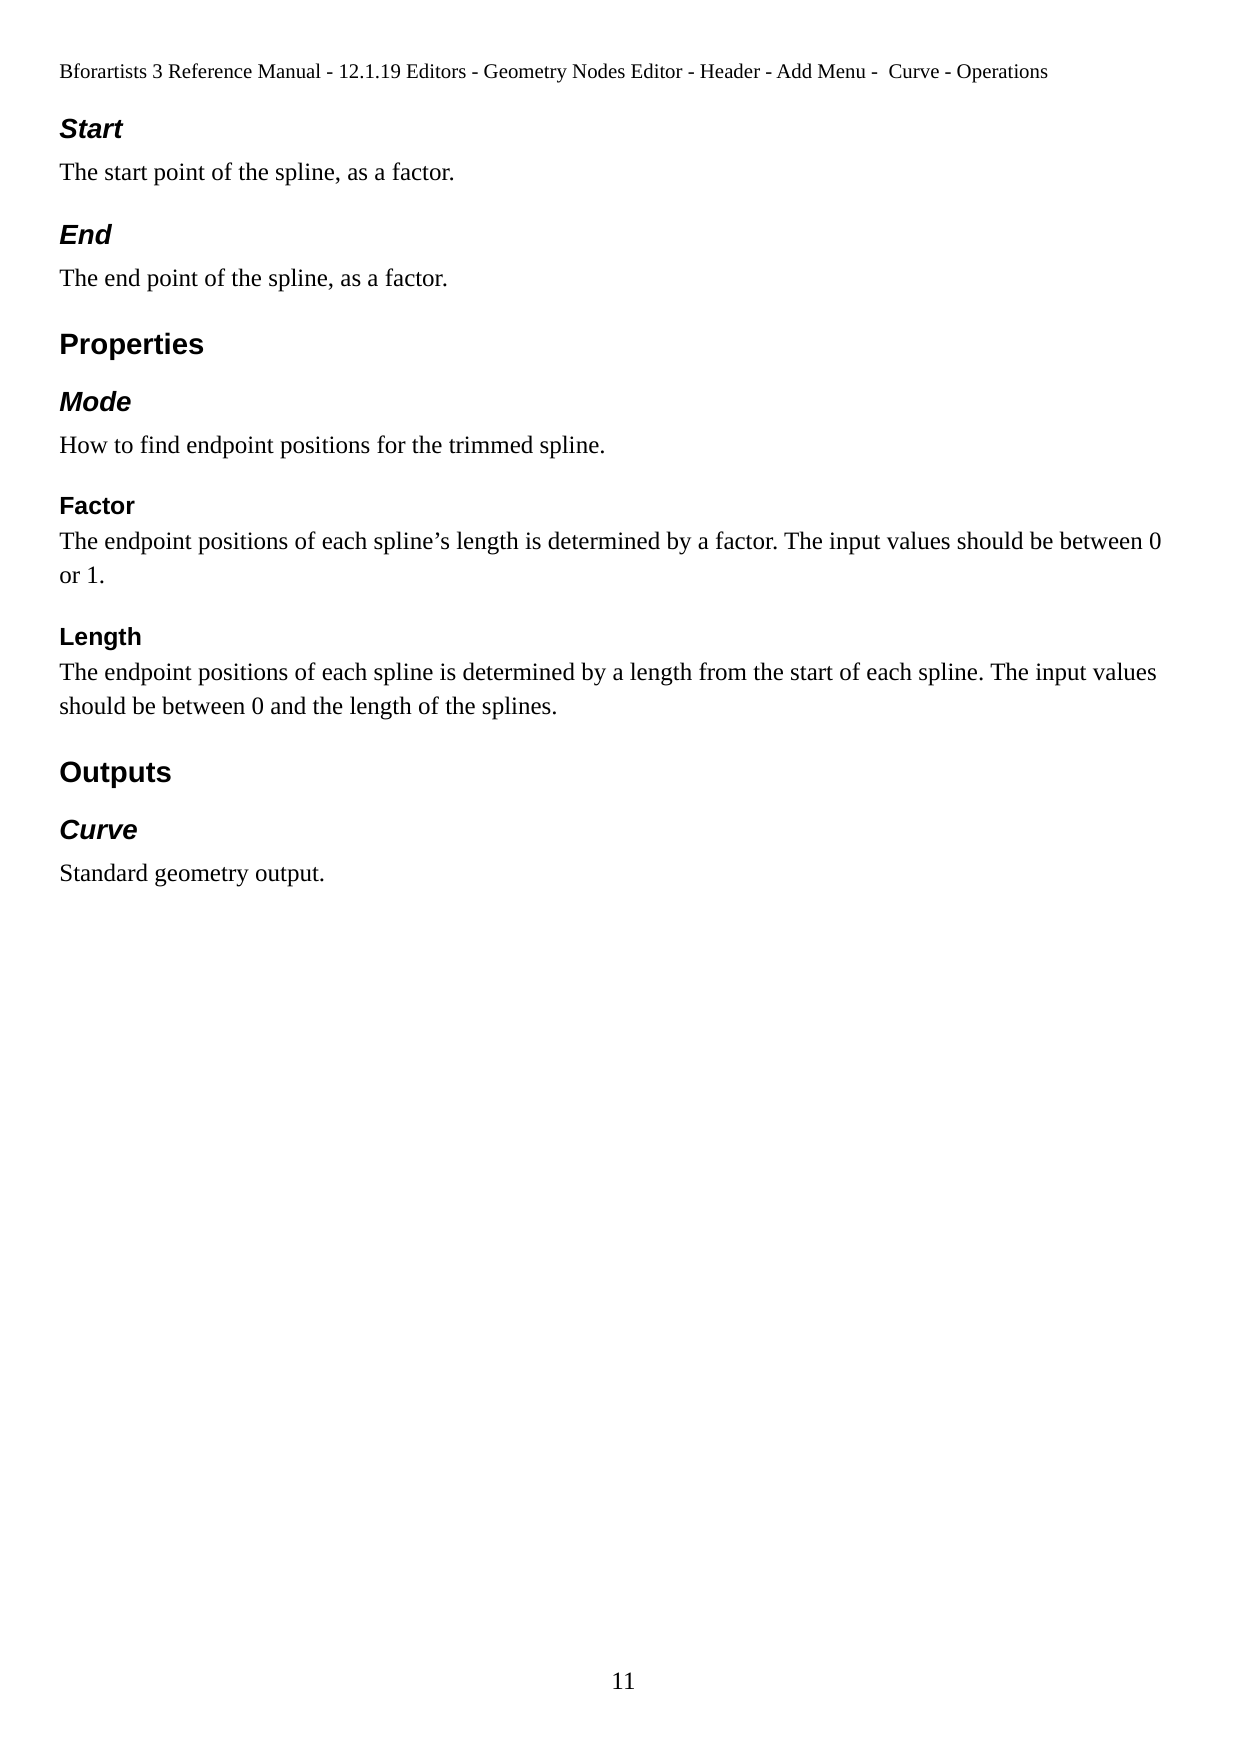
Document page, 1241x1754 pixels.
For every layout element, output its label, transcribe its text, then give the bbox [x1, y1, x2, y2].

subtitle Properties [59, 327, 1181, 360]
text The endpoint positions of each spline’s length is determined by a factor. The input values should be between 0 or 1. [59, 526, 1181, 589]
subtitle End [59, 218, 1181, 250]
text Standard geometry output. [59, 858, 1181, 887]
text The endpoint positions of each spline is determined by a length from the start of each spline. The input values should be between 0 and the length of the splines. [59, 657, 1181, 720]
subtitle Outputs [59, 755, 1181, 789]
text The end point of the spline, as a factor. [59, 263, 1181, 292]
text The start point of the spline, as a factor. [59, 157, 1181, 186]
subtitle Mode [59, 385, 1181, 417]
subtitle Length [59, 622, 1181, 651]
text How to find endpoint positions for the trimmed spline. [59, 430, 1181, 458]
subtitle Start [59, 113, 1181, 144]
subtitle Factor [59, 491, 1181, 520]
subtitle Curve [59, 814, 1181, 846]
